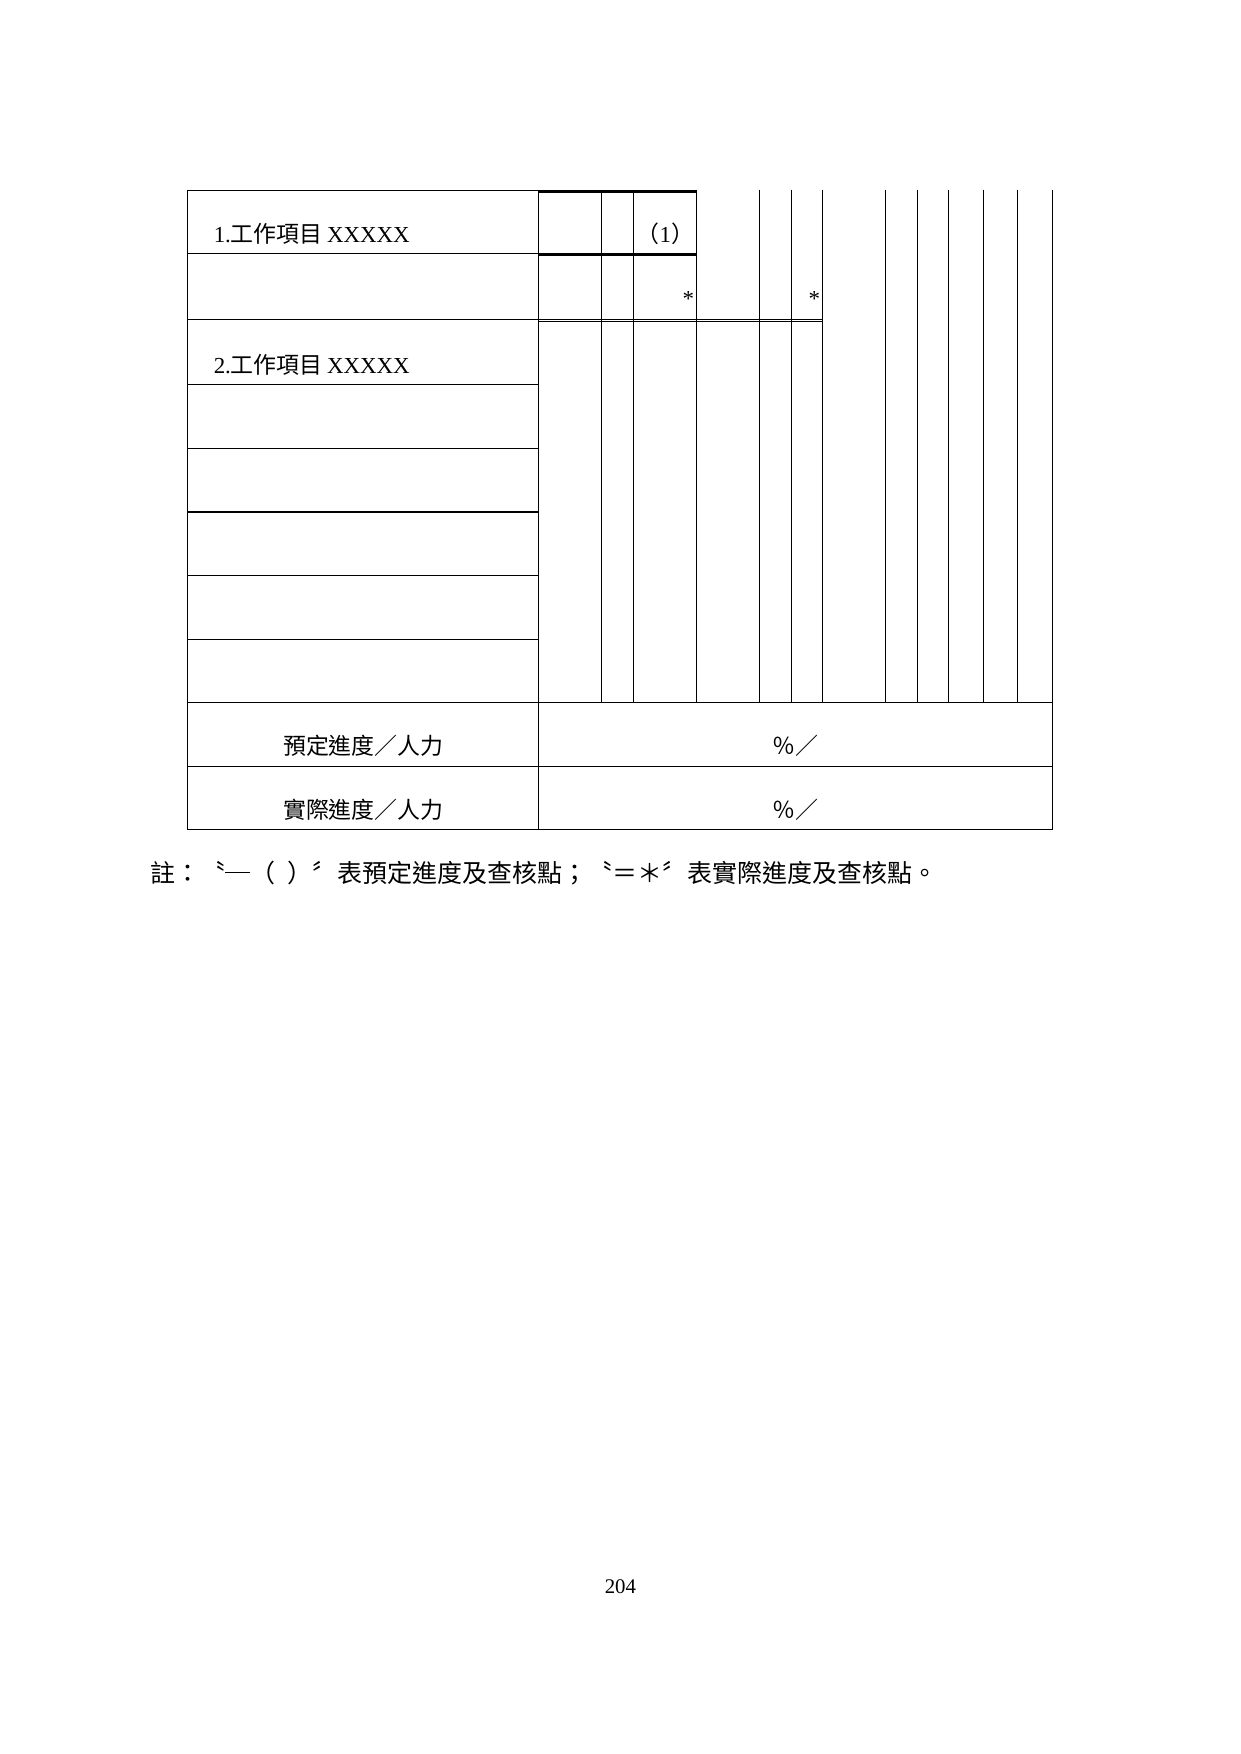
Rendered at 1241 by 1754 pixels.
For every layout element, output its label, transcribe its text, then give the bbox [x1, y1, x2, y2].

table_cell [539, 256, 601, 319]
table_cell [792, 448, 822, 511]
table_cell [918, 253, 948, 319]
table_cell [760, 190, 791, 253]
table_cell [823, 384, 885, 448]
table_cell [760, 384, 791, 448]
table_cell [697, 253, 759, 319]
table_cell 1.工作項目XXXXX [188, 191, 538, 253]
table_cell [918, 448, 948, 511]
table_cell [949, 511, 983, 575]
table_cell [1018, 190, 1052, 253]
table_cell [984, 319, 1017, 384]
table_cell [823, 575, 885, 638]
table_cell [918, 384, 948, 448]
table_cell [188, 449, 538, 511]
table_cell [634, 448, 696, 511]
table_cell [984, 253, 1017, 319]
table_cell [823, 253, 885, 319]
table_cell [949, 253, 983, 319]
table_cell [697, 639, 759, 702]
table_cell [984, 575, 1017, 638]
table_cell * [792, 253, 822, 319]
table_cell [697, 448, 759, 511]
table_cell [697, 511, 759, 575]
table_cell [792, 190, 822, 253]
table_cell [823, 448, 885, 511]
text 註：〝─（ ）〞表預定進度及查核點；〝＝＊〞表實際進度及查核點。 [150, 830, 1090, 893]
table_cell [188, 513, 538, 575]
table_cell [823, 190, 885, 253]
table_cell [984, 448, 1017, 511]
table_cell [949, 384, 983, 448]
table_cell [760, 253, 791, 319]
table_cell [697, 575, 759, 638]
table_cell 2.工作項目XXXXX [188, 320, 538, 384]
table_cell [984, 511, 1017, 575]
table_cell [602, 193, 633, 253]
table_cell [792, 511, 822, 575]
table_cell 實際進度／人力 [188, 767, 538, 829]
table_cell [188, 640, 538, 702]
table_cell [539, 384, 601, 448]
table_cell [188, 576, 538, 638]
table_cell [1018, 384, 1052, 448]
table_cell [984, 384, 1017, 448]
table_cell * [634, 256, 696, 319]
table_cell [1018, 448, 1052, 511]
table_cell [792, 575, 822, 638]
table_cell [949, 190, 983, 253]
table_cell [886, 190, 917, 253]
table_cell [760, 448, 791, 511]
table_cell [886, 511, 917, 575]
table_cell [539, 511, 601, 575]
table_cell [949, 639, 983, 702]
table_cell [760, 322, 791, 384]
table_cell [539, 448, 601, 511]
table_cell [918, 319, 948, 384]
table_cell [602, 322, 633, 384]
table_cell [886, 384, 917, 448]
table_cell 預定進度／人力 [188, 703, 538, 766]
table_cell [602, 511, 633, 575]
table_cell [602, 256, 633, 319]
table_cell （1） [634, 193, 696, 253]
table_cell [602, 384, 633, 448]
table_cell [1018, 253, 1052, 319]
table_cell [886, 448, 917, 511]
table_cell ％／ [539, 703, 1052, 766]
table_cell [918, 511, 948, 575]
table_cell [539, 193, 601, 253]
table_cell [188, 385, 538, 448]
table_cell [792, 384, 822, 448]
table_cell [634, 384, 696, 448]
table_cell [602, 448, 633, 511]
table_cell [886, 575, 917, 638]
table_cell [886, 253, 917, 319]
table_cell [602, 639, 633, 702]
table_cell [602, 575, 633, 638]
table_cell [1018, 511, 1052, 575]
table_cell ％／ [539, 767, 1052, 829]
table_cell [634, 511, 696, 575]
table_cell [949, 448, 983, 511]
table_cell [1018, 639, 1052, 702]
table_cell [792, 639, 822, 702]
table_cell [697, 322, 759, 384]
table_cell [760, 575, 791, 638]
table_cell [188, 254, 538, 319]
table_cell [760, 511, 791, 575]
table_cell [918, 575, 948, 638]
table_cell [886, 319, 917, 384]
table_cell [918, 639, 948, 702]
table_cell [634, 322, 696, 384]
table_cell [792, 322, 822, 384]
table_cell [760, 639, 791, 702]
table_cell [697, 384, 759, 448]
table_cell [823, 511, 885, 575]
table_cell [984, 190, 1017, 253]
table_cell [949, 575, 983, 638]
table_cell [918, 190, 948, 253]
table_cell [1018, 575, 1052, 638]
table_cell [984, 639, 1017, 702]
table_cell [634, 639, 696, 702]
table_cell [539, 322, 601, 384]
table_cell [539, 639, 601, 702]
table_cell [886, 639, 917, 702]
table_cell [634, 575, 696, 638]
table_cell [539, 575, 601, 638]
table_cell [1018, 319, 1052, 384]
table_cell [949, 319, 983, 384]
table_cell [823, 639, 885, 702]
table_cell [697, 190, 759, 253]
table_cell [823, 319, 885, 384]
